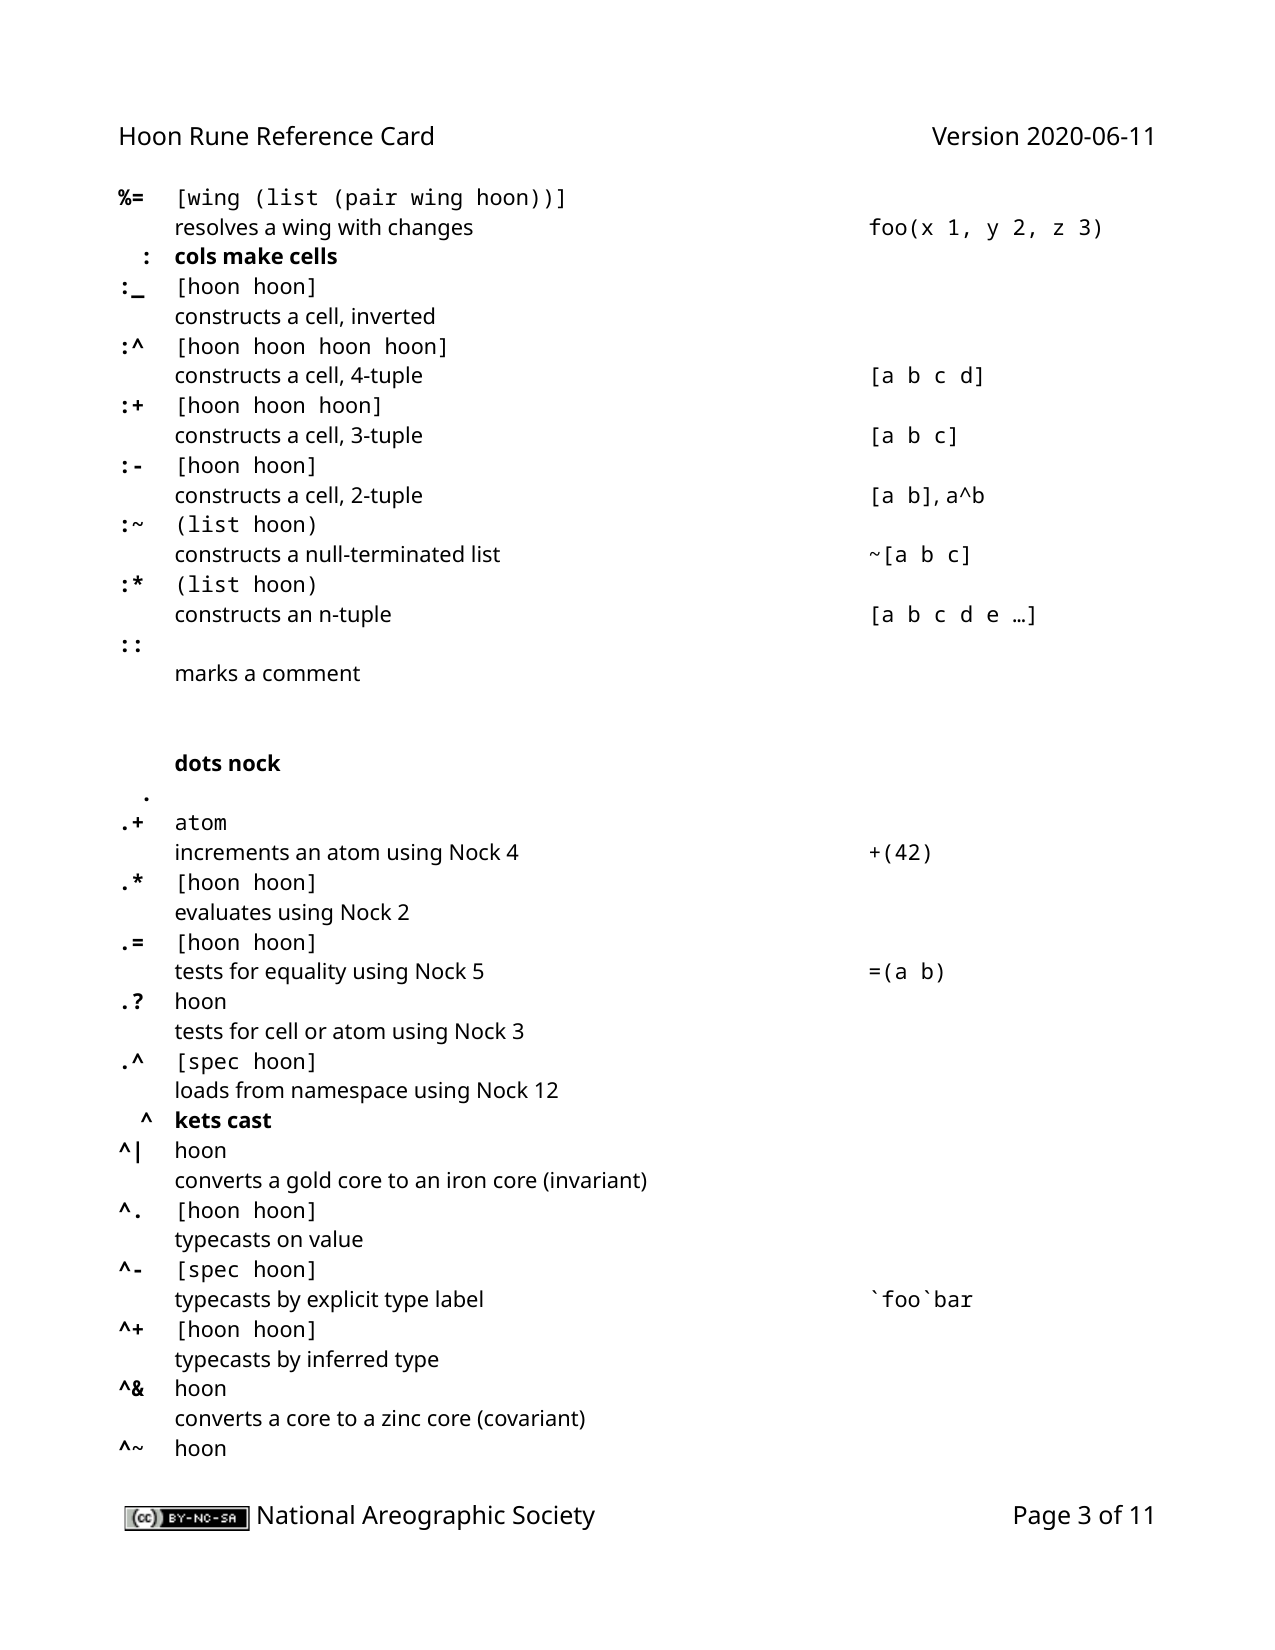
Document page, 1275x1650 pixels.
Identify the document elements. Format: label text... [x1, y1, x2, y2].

table_cell .= [118, 926, 174, 956]
table_cell [a b c] [868, 420, 1157, 450]
table_cell :~ [118, 509, 174, 539]
table_cell evaluates using Nock 2 [174, 897, 1157, 926]
table_cell kets cast [174, 1105, 1157, 1135]
table_cell [hoon hoon] [174, 926, 868, 956]
table_cell [118, 301, 174, 331]
table_cell converts a core to a zinc core (covariant) [174, 1403, 1157, 1433]
table_cell [868, 807, 1157, 837]
table_cell loads from namespace using Nock 12 [174, 1075, 1157, 1105]
table_cell [hoon hoon hoon hoon] [174, 331, 868, 360]
table_cell :^ [118, 331, 174, 360]
table_cell typecasts by explicit type label [174, 1284, 868, 1314]
table_cell constructs a cell, 2-tuple [174, 480, 868, 509]
table_cell [174, 629, 1157, 658]
table_cell hoon [174, 986, 1157, 1016]
table_cell [118, 1403, 174, 1433]
table_cell ^ [118, 1105, 174, 1135]
table_cell ~[a b c] [868, 539, 1157, 569]
table_cell tests for equality using Nock 5 [174, 956, 868, 986]
table_cell [118, 211, 174, 241]
table_cell [hoon hoon] [174, 867, 1157, 897]
table_cell :* [118, 569, 174, 599]
table_cell [hoon hoon hoon] [174, 390, 868, 420]
table_cell [118, 1284, 174, 1314]
table_cell constructs a cell, 4-tuple [174, 360, 868, 390]
table_cell [spec hoon] [174, 1254, 868, 1284]
table_cell constructs a null-terminated list [174, 539, 868, 569]
table_cell marks a comment [174, 658, 1157, 688]
table_cell (list hoon) [174, 569, 868, 599]
table_cell cols make cells [174, 241, 1157, 271]
table_cell .+ [118, 807, 174, 837]
picture [124, 1506, 250, 1531]
table_cell resolves a wing with changes [174, 211, 868, 241]
table_cell [hoon hoon] [174, 450, 868, 479]
table_cell `foo`bar [868, 1284, 1157, 1314]
table_cell ^~ [118, 1433, 174, 1463]
table_cell =(a b) [868, 956, 1157, 986]
table_cell [hoon hoon] [174, 271, 1157, 301]
table_cell [868, 182, 1157, 211]
table_cell [118, 420, 174, 450]
table_cell [a b c d e …] [868, 599, 1157, 628]
table_cell ^- [118, 1254, 174, 1284]
table_cell [spec hoon] [174, 1046, 1157, 1075]
table_cell [868, 331, 1157, 360]
table_cell [wing (list (pair wing hoon))] [174, 182, 868, 211]
table_cell tests for cell or atom using Nock 3 [174, 1016, 1157, 1046]
table_cell [118, 897, 174, 926]
table_cell [118, 658, 174, 688]
table_cell [118, 539, 174, 569]
table_cell .* [118, 867, 174, 897]
table_cell ^. [118, 1195, 174, 1224]
table_cell [868, 390, 1157, 420]
table_cell [118, 1016, 174, 1046]
table_cell [868, 1254, 1157, 1284]
table_cell [118, 480, 174, 509]
table_cell :: [118, 629, 174, 658]
table_cell [a b c d] [868, 360, 1157, 390]
table_cell typecasts by inferred type [174, 1344, 1157, 1373]
table_cell constructs a cell, 3-tuple [174, 420, 868, 450]
table_cell [868, 926, 1157, 956]
table_cell .? [118, 986, 174, 1016]
table_cell [118, 1075, 174, 1105]
table_cell hoon [174, 1373, 1157, 1403]
table_cell constructs an n-tuple [174, 599, 868, 628]
table_cell dots nock [174, 688, 1157, 807]
table_cell [868, 509, 1157, 539]
table_cell [868, 450, 1157, 479]
table_cell [118, 956, 174, 986]
table_cell [a b], a^b [868, 480, 1157, 509]
table_cell [118, 1165, 174, 1194]
table_cell :+ [118, 390, 174, 420]
table_cell ^& [118, 1373, 174, 1403]
table_cell [118, 837, 174, 867]
table_cell . [118, 688, 174, 807]
table_cell foo(x 1, y 2, z 3) [868, 211, 1157, 241]
table_cell : [118, 241, 174, 271]
table_cell hoon [174, 1135, 1157, 1165]
table_cell [118, 1344, 174, 1373]
table_cell typecasts on value [174, 1224, 1157, 1254]
table_cell converts a gold core to an iron core (invariant) [174, 1165, 1157, 1194]
table_cell [868, 569, 1157, 599]
table_cell %= [118, 182, 174, 211]
table_cell [hoon hoon] [174, 1314, 1157, 1343]
table_cell :_ [118, 271, 174, 301]
table_cell [118, 360, 174, 390]
table_cell [118, 599, 174, 628]
table_cell ^+ [118, 1314, 174, 1343]
table_cell ^| [118, 1135, 174, 1165]
table_cell :- [118, 450, 174, 479]
table_cell constructs a cell, inverted [174, 301, 1157, 331]
table_cell +(42) [868, 837, 1157, 867]
table_cell .^ [118, 1046, 174, 1075]
table_cell increments an atom using Nock 4 [174, 837, 868, 867]
table_cell hoon [174, 1433, 1157, 1463]
table_cell atom [174, 807, 868, 837]
table_cell (list hoon) [174, 509, 868, 539]
table_cell [hoon hoon] [174, 1195, 1157, 1224]
table_cell [118, 1224, 174, 1254]
